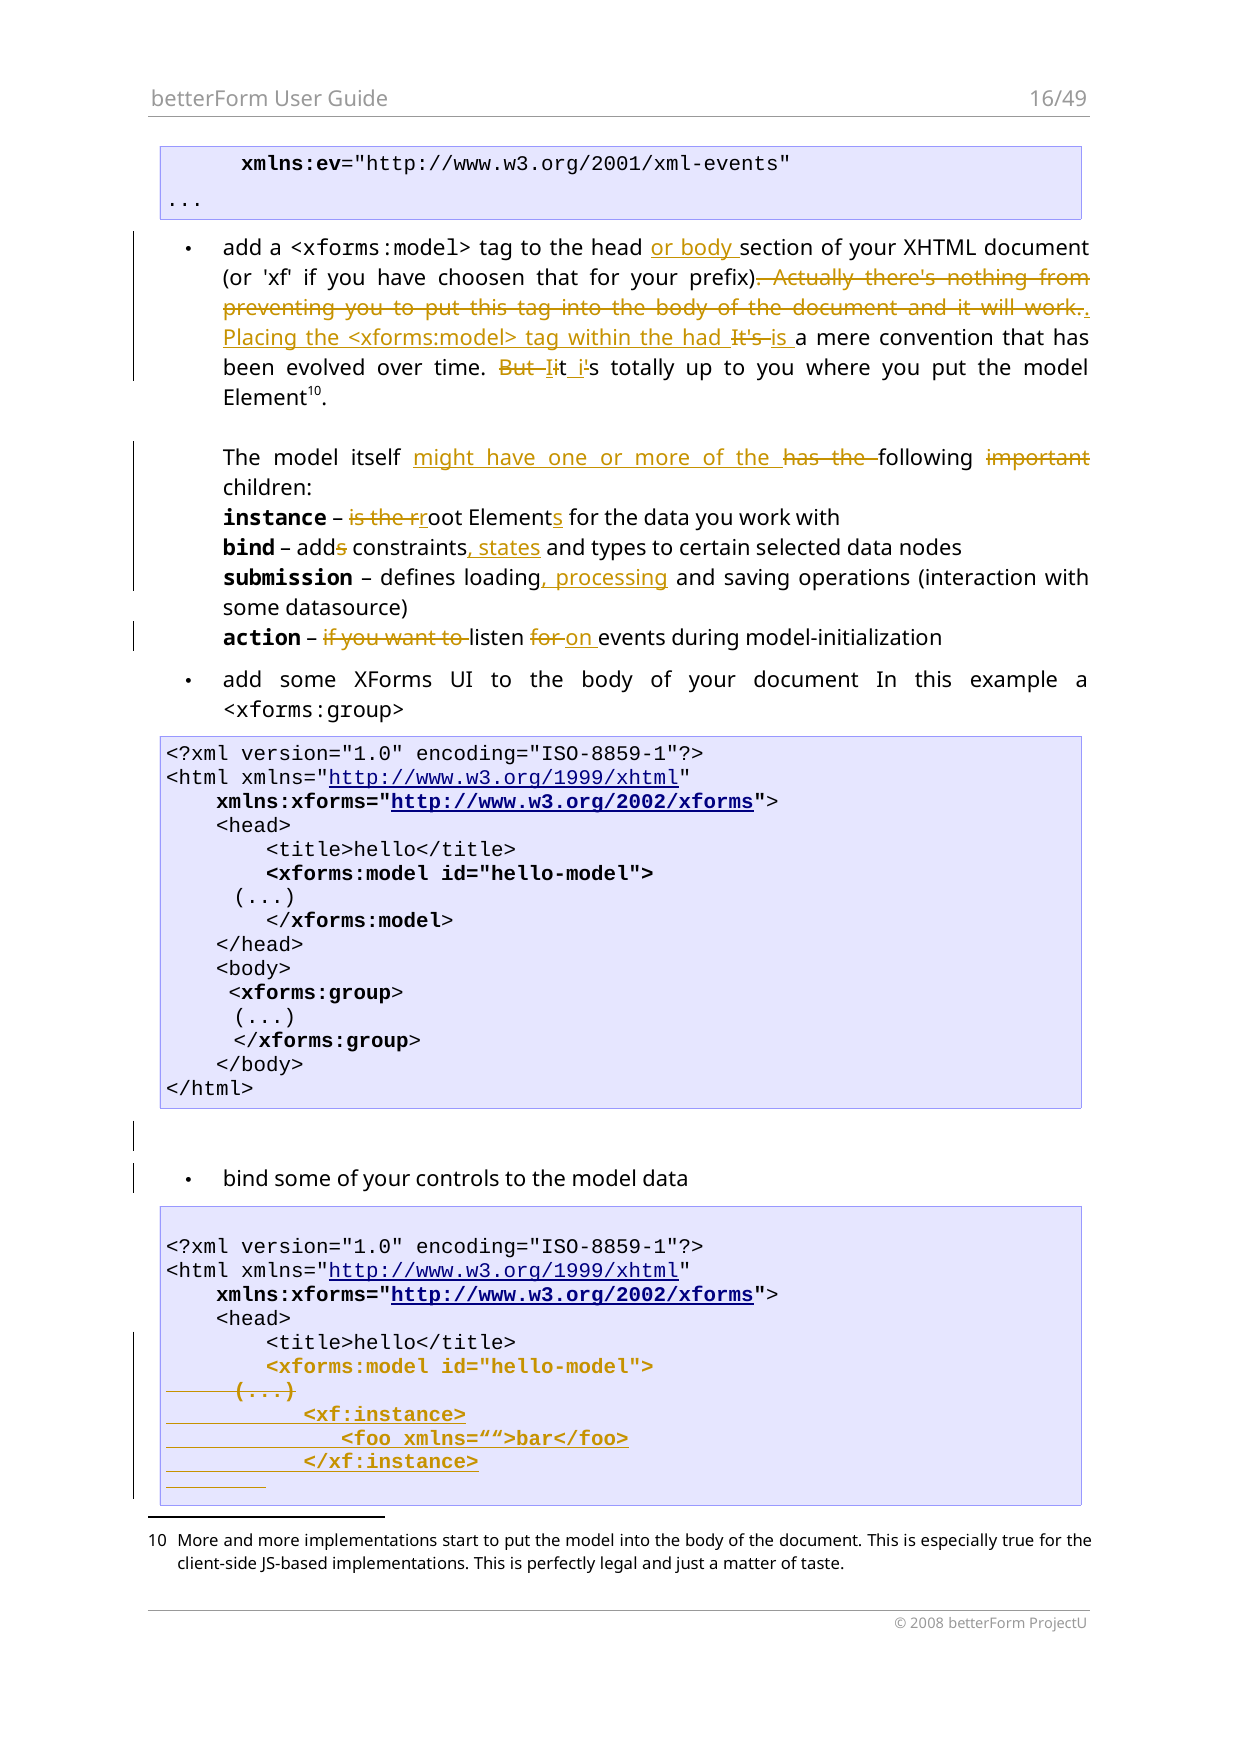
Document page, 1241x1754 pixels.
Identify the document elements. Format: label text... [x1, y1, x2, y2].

list add a <xforms:model> tag to the head or body section of your XHTML document (or 'xf' if you have choosen that for your prefix). Placing the <xforms:model> tag within the had is a mere convention that has been evolved over time. It is totally up to you where you put the model Element. The model itself might have one or more of the following children: instance – root Elements for the data you work with bind – add constraints, states and types to certain selected data nodes submission – defines loading, processing and saving operations (interaction with some datasource) action – listen on events during model-initialization [185, 231, 1090, 651]
list bind some of your controls to the model data [185, 1163, 1093, 1193]
text <?xml version="1.0" encoding="ISO-8859-1"?> <html xmlns="http://www.w3.org/1999/xhtml" xmlns:xforms="http://www.w3.org/2002/xforms"> <head> <title>hello</title> <xforms:model id="hello-model"> (...) </xforms:model> </head> <body> <xforms:group> (...) </xforms:group> </body> </html> [161, 737, 1081, 1108]
text xmlns:ev="http://www.w3.org/2001/xml-events" [161, 147, 1081, 176]
list add some XForms UI to the body of your document In this example a <xforms:group> [185, 664, 1090, 724]
list More and more implementations start to put the model into the body of the document. This is especially true for the client-side JS-based implementations. This is perfectly legal and just a matter of taste. [148, 1529, 1093, 1574]
text <?xml version="1.0" encoding="ISO-8859-1"?> <html xmlns="http://www.w3.org/1999/xhtml" xmlns:xforms="http://www.w3.org/2002/xforms"> <head> <title>hello</title> <xforms:model id="hello-model"> <xf:instance> <foo xmlns=““>bar</foo> </xf:instance> [161, 1207, 1081, 1505]
text ... [161, 183, 1081, 219]
